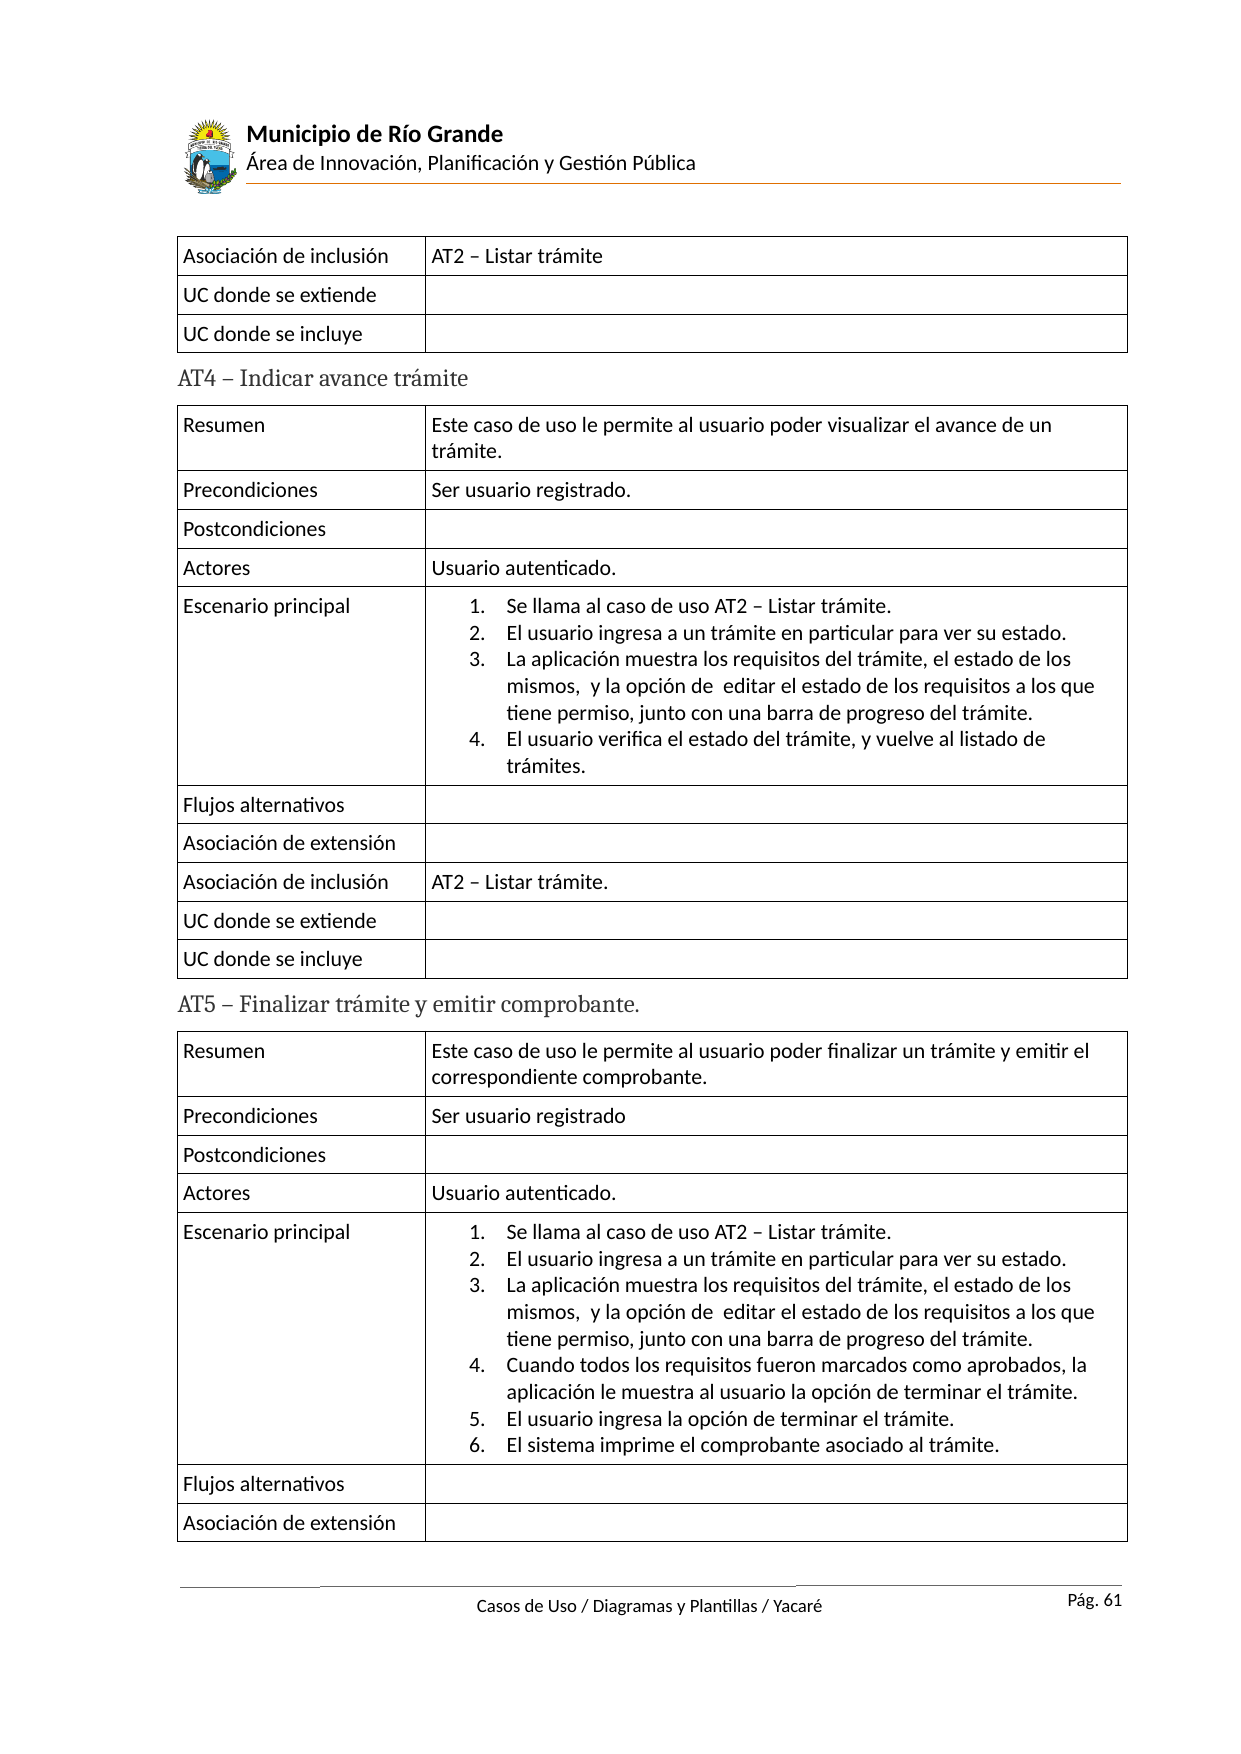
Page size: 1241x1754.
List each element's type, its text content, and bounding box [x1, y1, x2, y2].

table_cell Precondiciones [178, 1097, 425, 1134]
table_header Resumen [178, 406, 425, 470]
table_cell Asociación de inclusión [178, 237, 425, 275]
table_cell Postcondiciones [178, 1136, 425, 1173]
table_cell UC donde se extiende [178, 276, 425, 313]
table_cell Se llama al caso de uso AT2 – Listar trámite. El usuario ingresa a un trámite en particular para ver su estado. La aplicación muestra los requisitos del trámite, el estado de los mismos, y la opción de editar el estado de los requisitos a los que tiene permiso, junto con una barra de progreso del trámite. Cuando todos los requisitos fueron marcados como aprobados, la aplicación le muestra al usuario la opción de terminar el trámite. El usuario ingresa la opción de terminar el trámite. El sistema imprime el comprobante asociado al trámite. [426, 1213, 1127, 1464]
table_cell Usuario autenticado. [426, 549, 1127, 586]
table_cell UC donde se incluye [178, 940, 425, 978]
table_cell [426, 315, 1127, 352]
table_cell Actores [178, 1174, 425, 1212]
table_cell Asociación de extensión [178, 1504, 425, 1541]
table_cell Ser usuario registrado [426, 1097, 1127, 1134]
table_cell Escenario principal [178, 587, 425, 785]
table_cell Actores [178, 549, 425, 586]
table_cell Postcondiciones [178, 510, 425, 547]
table_cell [426, 824, 1127, 862]
table_header Este caso de uso le permite al usuario poder visualizar el avance de un trámite. [426, 406, 1127, 470]
table_cell [426, 940, 1127, 978]
table_cell AT2 – Listar trámite [426, 237, 1127, 275]
table_cell Escenario principal [178, 1213, 425, 1464]
table_cell [426, 786, 1127, 823]
table_cell Flujos alternativos [178, 1465, 425, 1502]
subtitle AT5 – Finalizar trámite y emitir comprobante. [177, 990, 1122, 1019]
table_cell [426, 1504, 1127, 1541]
table_cell Ser usuario registrado. [426, 471, 1127, 509]
table_cell Flujos alternativos [178, 786, 425, 823]
table_cell [426, 1136, 1127, 1173]
table_header Resumen [178, 1032, 425, 1096]
table_cell [426, 1465, 1127, 1502]
table_cell Asociación de extensión [178, 824, 425, 862]
table_cell [426, 510, 1127, 547]
table_cell UC donde se extiende [178, 902, 425, 939]
table_cell UC donde se incluye [178, 315, 425, 352]
table_cell Se llama al caso de uso AT2 – Listar trámite. El usuario ingresa a un trámite en particular para ver su estado. La aplicación muestra los requisitos del trámite, el estado de los mismos, y la opción de editar el estado de los requisitos a los que tiene permiso, junto con una barra de progreso del trámite. El usuario verifica el estado del trámite, y vuelve al listado de trámites. [426, 587, 1127, 785]
table_cell Asociación de inclusión [178, 863, 425, 901]
table_cell [426, 902, 1127, 939]
table_header Este caso de uso le permite al usuario poder finalizar un trámite y emitir el correspondiente comprobante. [426, 1032, 1127, 1096]
table_cell Precondiciones [178, 471, 425, 509]
subtitle AT4 – Indicar avance trámite [177, 364, 1122, 393]
table_cell Usuario autenticado. [426, 1174, 1127, 1212]
table_cell AT2 – Listar trámite. [426, 863, 1127, 901]
table_cell [426, 276, 1127, 313]
